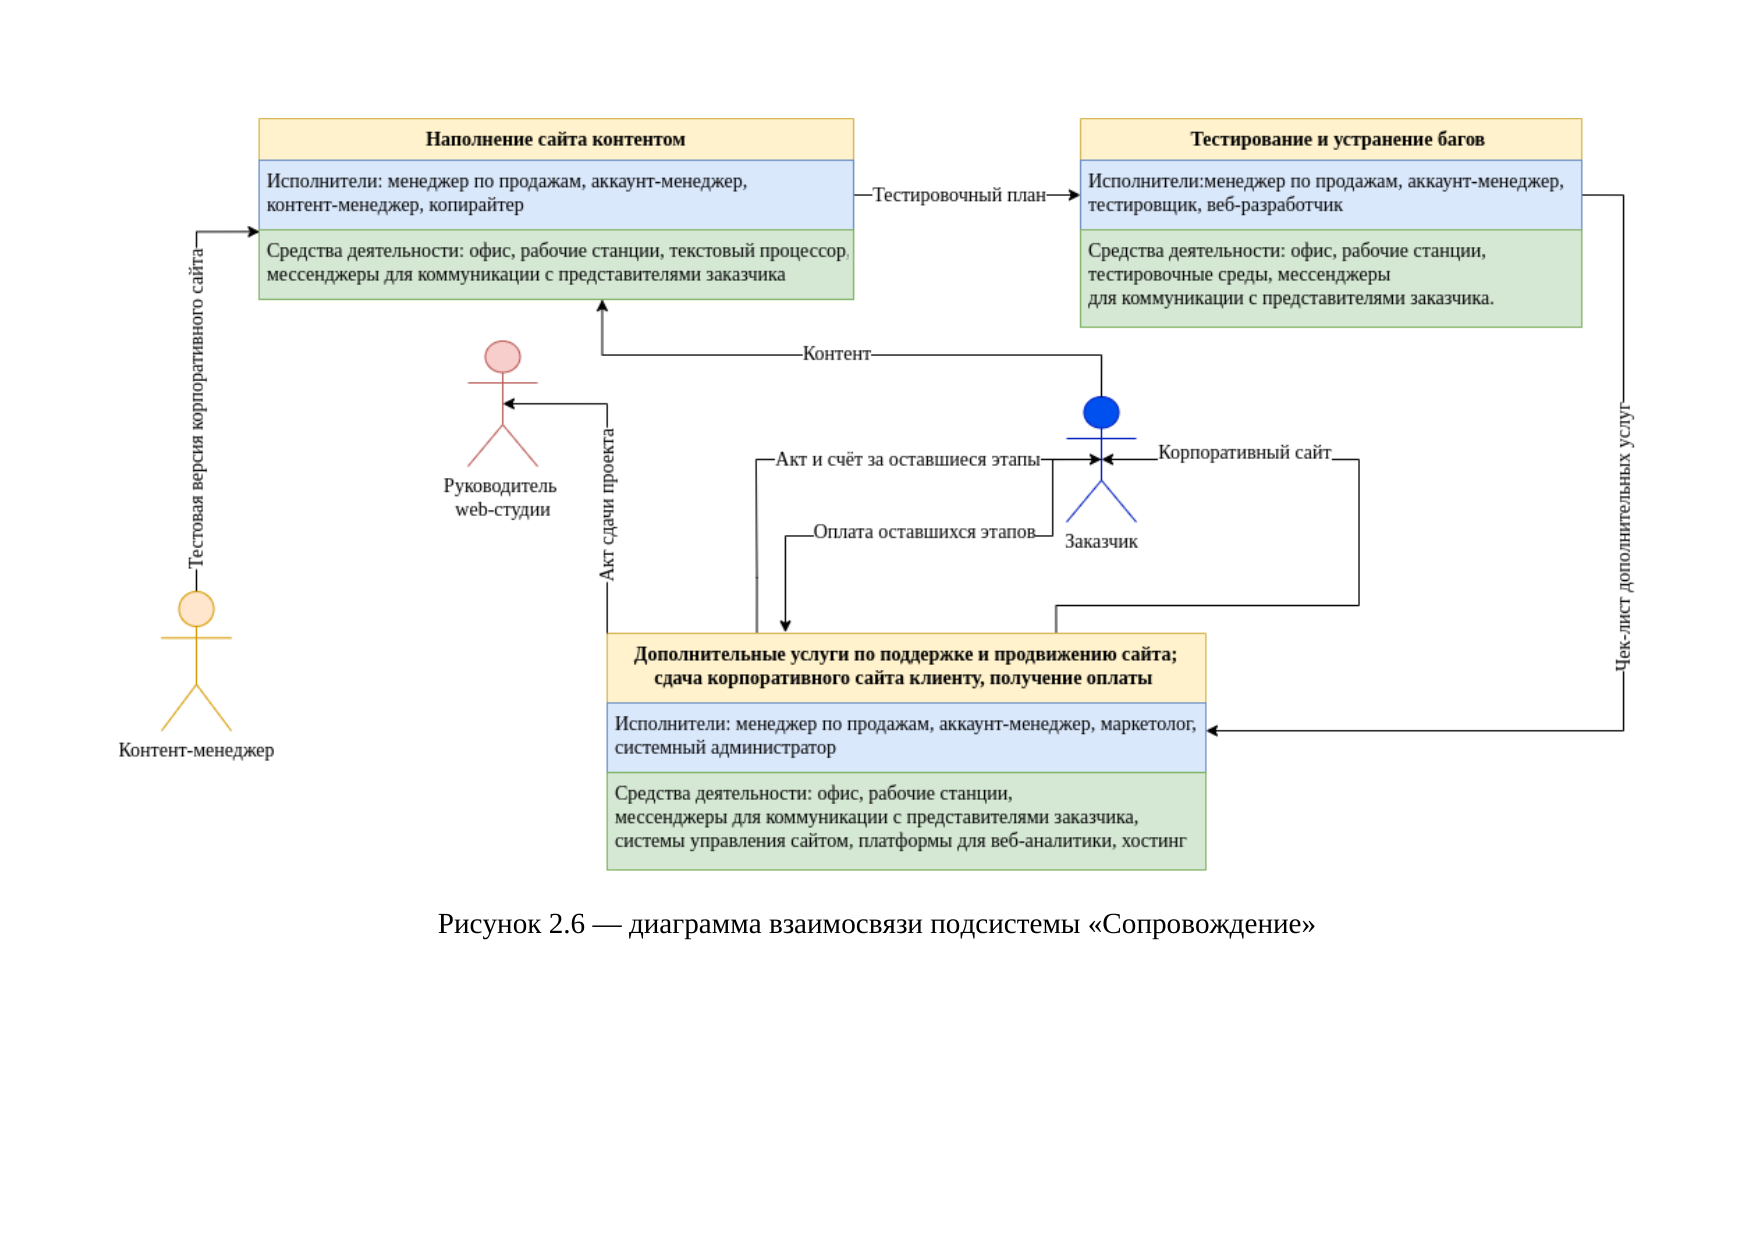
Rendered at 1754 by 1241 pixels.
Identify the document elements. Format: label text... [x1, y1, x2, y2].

text Рисунок 2.6 — диаграмма взаимосвязи подсистемы «Сопровождение» [118, 875, 1636, 940]
picture [118, 118, 1637, 875]
